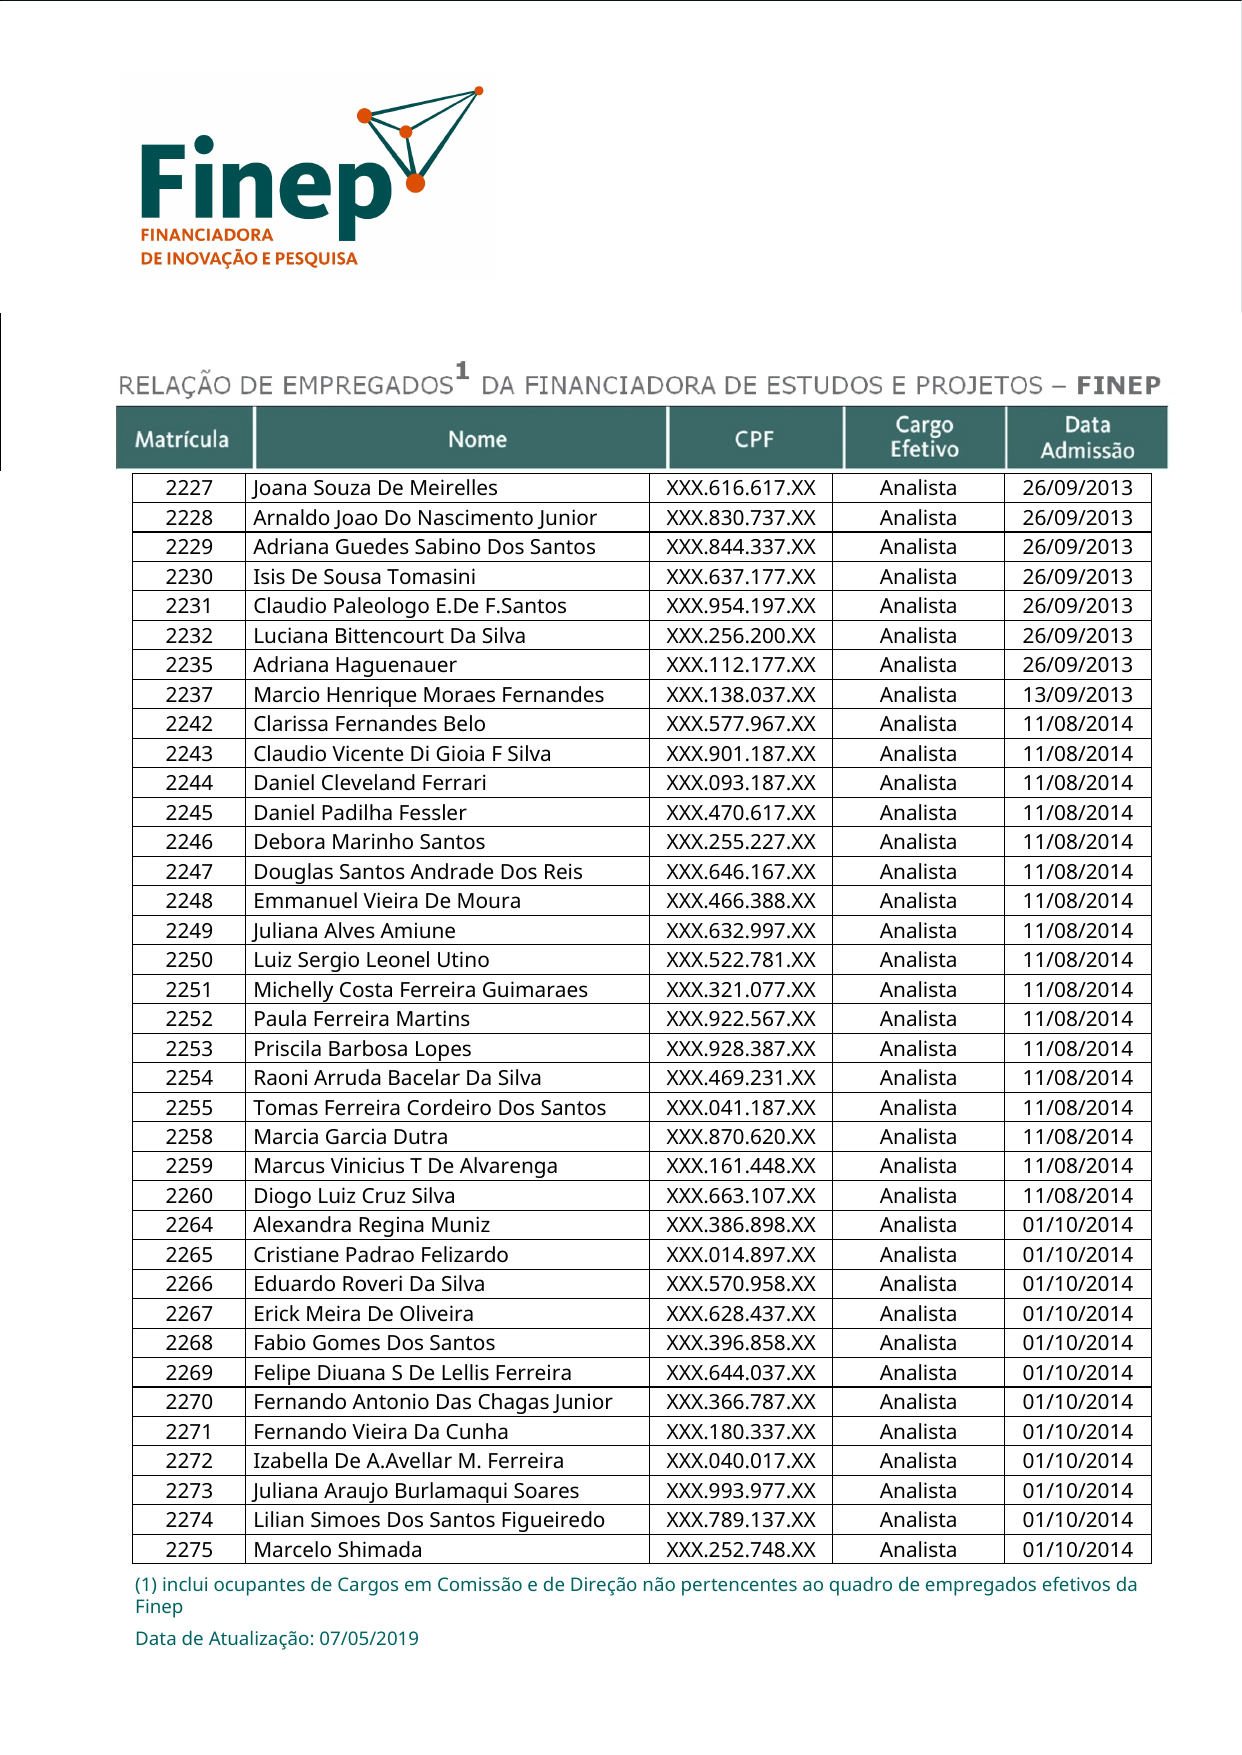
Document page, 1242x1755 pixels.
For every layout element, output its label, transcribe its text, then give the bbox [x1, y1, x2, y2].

table_cell Fabio Gomes Dos Santos [246, 1329, 649, 1357]
table_cell 2271 [133, 1417, 245, 1445]
table_cell Analista [833, 680, 1004, 708]
table_cell Analista [833, 1476, 1004, 1504]
table_cell Juliana Alves Amiune [246, 916, 649, 944]
table_cell Luiz Sergio Leonel Utino [246, 945, 649, 974]
table_cell Daniel Cleveland Ferrari [246, 768, 649, 797]
table_cell XXX.040.017.XX [650, 1446, 832, 1475]
table_cell 2229 [133, 533, 245, 561]
table_cell XXX.161.448.XX [650, 1152, 832, 1180]
table_cell 01/10/2014 [1005, 1476, 1151, 1504]
table_cell 2247 [133, 857, 245, 885]
table_cell Analista [833, 1417, 1004, 1445]
table_cell Arnaldo Joao Do Nascimento Junior [246, 503, 649, 531]
table_cell Analista [833, 650, 1004, 679]
table_cell Analista [833, 857, 1004, 885]
table_cell XXX.396.858.XX [650, 1329, 832, 1357]
table_cell XXX.112.177.XX [650, 650, 832, 679]
table_cell XXX.138.037.XX [650, 680, 832, 708]
table_cell XXX.255.227.XX [650, 827, 832, 856]
table_cell Analista [833, 1535, 1004, 1563]
table_cell XXX.180.337.XX [650, 1417, 832, 1445]
table_cell XXX.256.200.XX [650, 621, 832, 649]
table_cell XXX.469.231.XX [650, 1063, 832, 1092]
table_cell Erick Meira De Oliveira [246, 1299, 649, 1327]
table_cell 01/10/2014 [1005, 1211, 1151, 1239]
table_cell Analista [833, 621, 1004, 649]
table_cell 11/08/2014 [1005, 886, 1151, 915]
table_cell XXX.570.958.XX [650, 1270, 832, 1298]
table_cell XXX.577.967.XX [650, 709, 832, 738]
table_cell XXX.928.387.XX [650, 1034, 832, 1062]
table_cell Analista [833, 1093, 1004, 1121]
table_cell 2275 [133, 1535, 245, 1563]
table_cell 2245 [133, 798, 245, 826]
table_cell Analista [833, 916, 1004, 944]
table_cell 11/08/2014 [1005, 945, 1151, 974]
table_cell Analista [833, 1270, 1004, 1298]
table_cell 2264 [133, 1211, 245, 1239]
table_cell XXX.789.137.XX [650, 1505, 832, 1534]
table_cell XXX.830.737.XX [650, 503, 832, 531]
table_cell Analista [833, 1211, 1004, 1239]
table_cell 2251 [133, 975, 245, 1003]
table_cell XXX.366.787.XX [650, 1388, 832, 1416]
table_cell Analista [833, 503, 1004, 531]
table_cell 26/09/2013 [1005, 562, 1151, 590]
table_cell 2246 [133, 827, 245, 856]
table_cell Analista [833, 798, 1004, 826]
table_cell Raoni Arruda Bacelar Da Silva [246, 1063, 649, 1092]
table_cell XXX.663.107.XX [650, 1181, 832, 1209]
table_cell Analista [833, 739, 1004, 767]
table_cell Juliana Araujo Burlamaqui Soares [246, 1476, 649, 1504]
table_cell Felipe Diuana S De Lellis Ferreira [246, 1358, 649, 1386]
table_cell Analista [833, 1505, 1004, 1534]
table_cell 2237 [133, 680, 245, 708]
table_cell 2269 [133, 1358, 245, 1386]
table_cell Analista [833, 1240, 1004, 1268]
table_cell XXX.041.187.XX [650, 1093, 832, 1121]
table_cell 2258 [133, 1122, 245, 1151]
table_cell XXX.644.037.XX [650, 1358, 832, 1386]
table_cell Debora Marinho Santos [246, 827, 649, 856]
table_cell Joana Souza De Meirelles [246, 474, 649, 502]
table_cell 11/08/2014 [1005, 768, 1151, 797]
table_cell 11/08/2014 [1005, 1152, 1151, 1180]
table_cell Analista [833, 975, 1004, 1003]
table_cell 2259 [133, 1152, 245, 1180]
table_cell 2249 [133, 916, 245, 944]
table_cell Analista [833, 1299, 1004, 1327]
table_cell 2248 [133, 886, 245, 915]
table_cell 11/08/2014 [1005, 709, 1151, 738]
table_cell 2231 [133, 591, 245, 620]
table_cell 01/10/2014 [1005, 1358, 1151, 1386]
table_cell 01/10/2014 [1005, 1299, 1151, 1327]
table_cell 11/08/2014 [1005, 798, 1151, 826]
table_cell Adriana Haguenauer [246, 650, 649, 679]
table_cell 2252 [133, 1004, 245, 1033]
table_cell XXX.014.897.XX [650, 1240, 832, 1268]
table_cell 2242 [133, 709, 245, 738]
table_cell 2260 [133, 1181, 245, 1209]
table_cell Marcelo Shimada [246, 1535, 649, 1563]
table_cell 2270 [133, 1388, 245, 1416]
table_cell Fernando Antonio Das Chagas Junior [246, 1388, 649, 1416]
table_cell XXX.628.437.XX [650, 1299, 832, 1327]
table_cell 26/09/2013 [1005, 591, 1151, 620]
table_cell 2243 [133, 739, 245, 767]
table_cell 01/10/2014 [1005, 1417, 1151, 1445]
table_cell XXX.646.167.XX [650, 857, 832, 885]
table_cell Claudio Paleologo E.De F.Santos [246, 591, 649, 620]
table_cell Cristiane Padrao Felizardo [246, 1240, 649, 1268]
table_cell Lilian Simoes Dos Santos Figueiredo [246, 1505, 649, 1534]
table_cell Analista [833, 1004, 1004, 1033]
table_cell 2244 [133, 768, 245, 797]
table_cell Priscila Barbosa Lopes [246, 1034, 649, 1062]
table_cell Analista [833, 827, 1004, 856]
table_cell 11/08/2014 [1005, 1181, 1151, 1209]
table_cell 2274 [133, 1505, 245, 1534]
table_cell 11/08/2014 [1005, 916, 1151, 944]
table_cell XXX.093.187.XX [650, 768, 832, 797]
table_cell 26/09/2013 [1005, 621, 1151, 649]
table_cell Clarissa Fernandes Belo [246, 709, 649, 738]
table_cell Izabella De A.Avellar M. Ferreira [246, 1446, 649, 1475]
table_cell XXX.466.388.XX [650, 886, 832, 915]
table_cell 2253 [133, 1034, 245, 1062]
table_cell XXX.870.620.XX [650, 1122, 832, 1151]
table_cell 01/10/2014 [1005, 1388, 1151, 1416]
table_cell 26/09/2013 [1005, 503, 1151, 531]
table_cell Analista [833, 533, 1004, 561]
table_cell XXX.632.997.XX [650, 916, 832, 944]
table_cell Analista [833, 1446, 1004, 1475]
table_cell 2272 [133, 1446, 245, 1475]
table_cell 2230 [133, 562, 245, 590]
table_cell 01/10/2014 [1005, 1240, 1151, 1268]
table_cell XXX.252.748.XX [650, 1535, 832, 1563]
table_cell Analista [833, 709, 1004, 738]
table_cell Analista [833, 1034, 1004, 1062]
table_cell XXX.386.898.XX [650, 1211, 832, 1239]
table_cell 01/10/2014 [1005, 1446, 1151, 1475]
table_cell Analista [833, 1329, 1004, 1357]
table_cell Marcus Vinicius T De Alvarenga [246, 1152, 649, 1180]
table_cell Fernando Vieira Da Cunha [246, 1417, 649, 1445]
table_cell 11/08/2014 [1005, 739, 1151, 767]
table_cell Analista [833, 768, 1004, 797]
table_cell Analista [833, 474, 1004, 502]
table_cell 01/10/2014 [1005, 1270, 1151, 1298]
table_cell XXX.993.977.XX [650, 1476, 832, 1504]
table_cell 2265 [133, 1240, 245, 1268]
table_cell Analista [833, 1358, 1004, 1386]
table_cell Analista [833, 1122, 1004, 1151]
table_cell 11/08/2014 [1005, 1122, 1151, 1151]
table_cell 2254 [133, 1063, 245, 1092]
table_cell Analista [833, 1181, 1004, 1209]
table_cell 26/09/2013 [1005, 533, 1151, 561]
table_cell 11/08/2014 [1005, 975, 1151, 1003]
table_cell 11/08/2014 [1005, 1063, 1151, 1092]
table_cell Analista [833, 886, 1004, 915]
table_cell Alexandra Regina Muniz [246, 1211, 649, 1239]
table_cell XXX.637.177.XX [650, 562, 832, 590]
table_cell Luciana Bittencourt Da Silva [246, 621, 649, 649]
table_cell Douglas Santos Andrade Dos Reis [246, 857, 649, 885]
table_cell 2227 [133, 474, 245, 502]
table_cell Analista [833, 562, 1004, 590]
table_cell 11/08/2014 [1005, 857, 1151, 885]
table_cell 2250 [133, 945, 245, 974]
table_cell Analista [833, 1152, 1004, 1180]
table_cell 11/08/2014 [1005, 1093, 1151, 1121]
table_cell XXX.922.567.XX [650, 1004, 832, 1033]
table_cell Paula Ferreira Martins [246, 1004, 649, 1033]
table_cell 2232 [133, 621, 245, 649]
table_cell Claudio Vicente Di Gioia F Silva [246, 739, 649, 767]
table_cell 13/09/2013 [1005, 680, 1151, 708]
table_cell XXX.954.197.XX [650, 591, 832, 620]
table_cell Analista [833, 945, 1004, 974]
table_cell 01/10/2014 [1005, 1329, 1151, 1357]
table_cell Marcia Garcia Dutra [246, 1122, 649, 1151]
table_cell XXX.321.077.XX [650, 975, 832, 1003]
table_cell 2273 [133, 1476, 245, 1504]
table_cell 2235 [133, 650, 245, 679]
table_cell 11/08/2014 [1005, 827, 1151, 856]
table_cell Eduardo Roveri Da Silva [246, 1270, 649, 1298]
table_cell 26/09/2013 [1005, 650, 1151, 679]
table_cell Daniel Padilha Fessler [246, 798, 649, 826]
table_cell 2268 [133, 1329, 245, 1357]
table_cell Marcio Henrique Moraes Fernandes [246, 680, 649, 708]
table_cell XXX.901.187.XX [650, 739, 832, 767]
table_cell Analista [833, 1063, 1004, 1092]
table_cell 2228 [133, 503, 245, 531]
table_cell Analista [833, 591, 1004, 620]
table_cell Tomas Ferreira Cordeiro Dos Santos [246, 1093, 649, 1121]
table_cell 2267 [133, 1299, 245, 1327]
table_cell Michelly Costa Ferreira Guimaraes [246, 975, 649, 1003]
table_cell Isis De Sousa Tomasini [246, 562, 649, 590]
table_cell 26/09/2013 [1005, 474, 1151, 502]
table_cell 11/08/2014 [1005, 1004, 1151, 1033]
table_cell 01/10/2014 [1005, 1535, 1151, 1563]
table_cell Diogo Luiz Cruz Silva [246, 1181, 649, 1209]
table_cell 11/08/2014 [1005, 1034, 1151, 1062]
table_cell XXX.522.781.XX [650, 945, 832, 974]
table_cell 2255 [133, 1093, 245, 1121]
table_cell Emmanuel Vieira De Moura [246, 886, 649, 915]
table_cell XXX.844.337.XX [650, 533, 832, 561]
table_cell XXX.470.617.XX [650, 798, 832, 826]
table_cell Adriana Guedes Sabino Dos Santos [246, 533, 649, 561]
table_cell 01/10/2014 [1005, 1505, 1151, 1534]
table_cell XXX.616.617.XX [650, 474, 832, 502]
table_cell 2266 [133, 1270, 245, 1298]
table_cell Analista [833, 1388, 1004, 1416]
